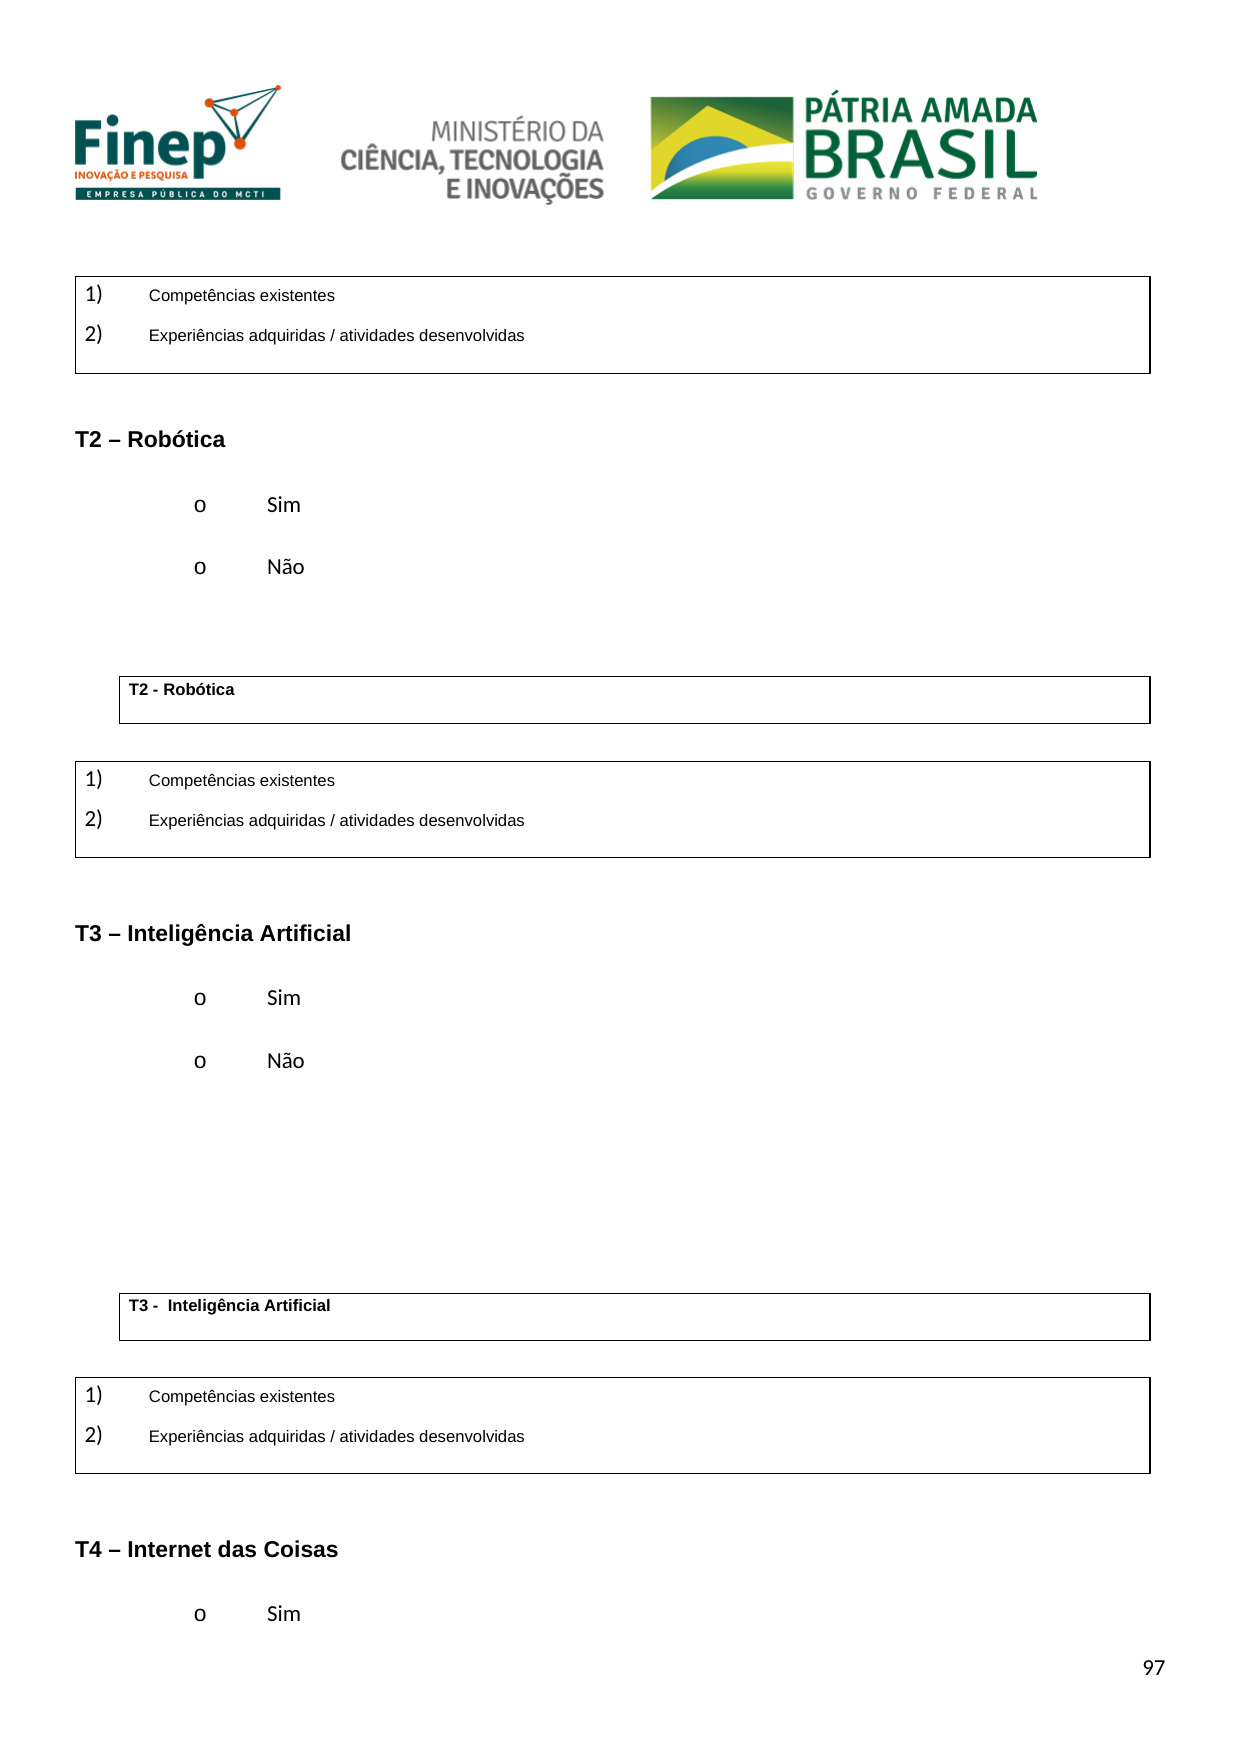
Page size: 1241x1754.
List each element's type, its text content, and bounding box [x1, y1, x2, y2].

text T2 - Robótica [120, 677, 1149, 723]
list Sim [193, 983, 1165, 1012]
text T2 – Robótica [75, 426, 1165, 453]
list Não [193, 1046, 1165, 1075]
list Experiências adquiridas / atividades desenvolvidas [76, 316, 1149, 373]
text T3 – Inteligência Artificial [75, 920, 1165, 946]
text T3 - Inteligência Artificial [120, 1294, 1149, 1340]
list Não [193, 552, 1165, 582]
list Experiências adquiridas / atividades desenvolvidas [76, 801, 1149, 857]
list Experiências adquiridas / atividades desenvolvidas [76, 1417, 1149, 1473]
list Sim [193, 490, 1165, 519]
list Competências existentes [76, 1378, 1149, 1408]
list Competências existentes [76, 762, 1149, 792]
list Sim [193, 1599, 1165, 1629]
text T4 – Internet das Coisas [75, 1536, 1165, 1562]
list Competências existentes [76, 277, 1149, 307]
